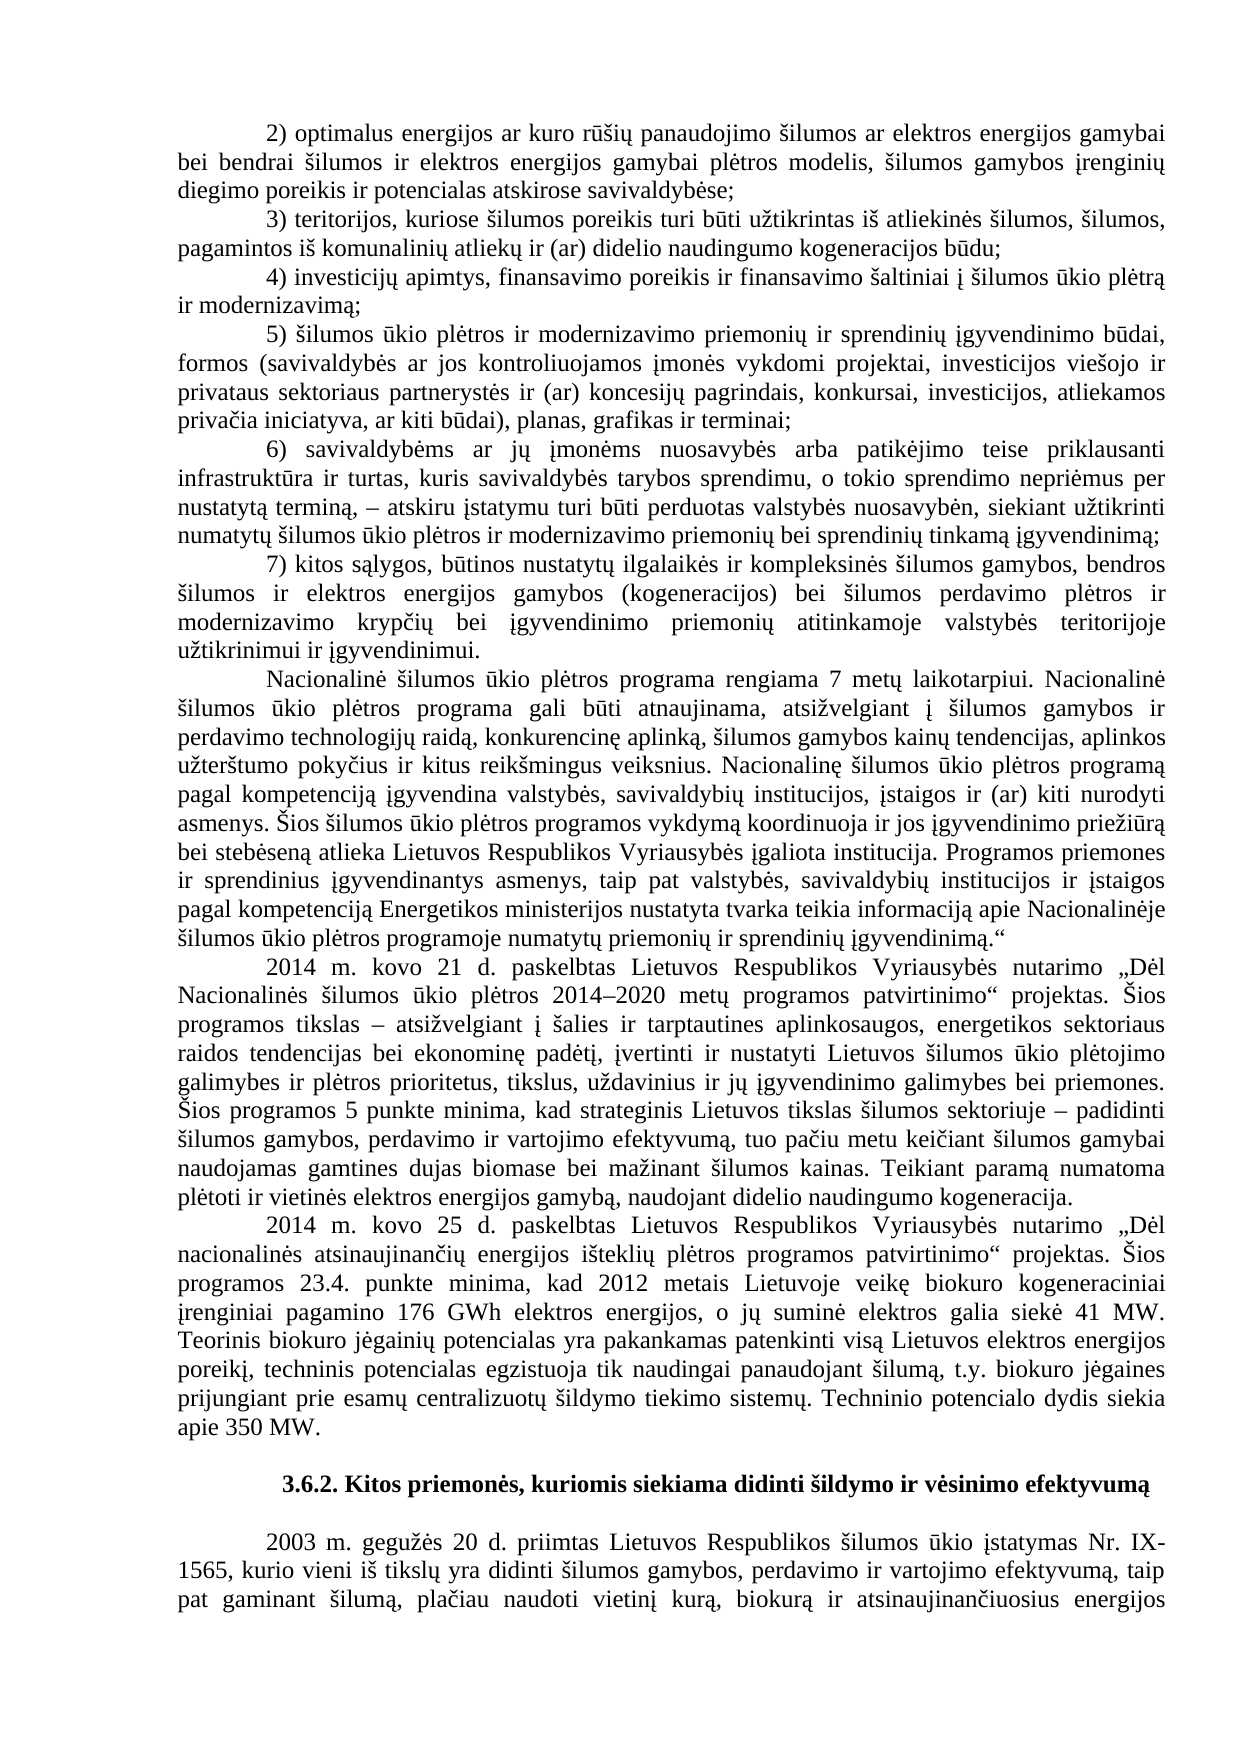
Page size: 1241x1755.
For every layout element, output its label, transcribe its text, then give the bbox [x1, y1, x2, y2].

text 6) savivaldybėms ar jų įmonėms nuosavybės arba patikėjimo teise priklausanti infrastruktūra ir turtas, kuris savivaldybės tarybos sprendimu, o tokio sprendimo nepriėmus per nustatytą terminą, – atskiru įstatymu turi būti perduotas valstybės nuosavybėn, siekiant užtikrinti numatytų šilumos ūkio plėtros ir modernizavimo priemonių bei sprendinių tinkamą įgyvendinimą; [177, 434, 1166, 549]
text 7) kitos sąlygos, būtinos nustatytų ilgalaikės ir kompleksinės šilumos gamybos, bendros šilumos ir elektros energijos gamybos (kogeneracijos) bei šilumos perdavimo plėtros ir modernizavimo krypčių bei įgyvendinimo priemonių atitinkamoje valstybės teritorijoje užtikrinimui ir įgyvendinimui. [177, 549, 1166, 664]
text 2003 m. gegužės 20 d. priimtas Lietuvos Respublikos šilumos ūkio įstatymas Nr. IX-1565, kurio vieni iš tikslų yra didinti šilumos gamybos, perdavimo ir vartojimo efektyvumą, taip pat gaminant šilumą, plačiau naudoti vietinį kurą, biokurą ir atsinaujinančiuosius energijos [177, 1527, 1166, 1613]
text 5) šilumos ūkio plėtros ir modernizavimo priemonių ir sprendinių įgyvendinimo būdai, formos (savivaldybės ar jos kontroliuojamos įmonės vykdomi projektai, investicijos viešojo ir privataus sektoriaus partnerystės ir (ar) koncesijų pagrindais, konkursai, investicijos, atliekamos privačia iniciatyva, ar kiti būdai), planas, grafikas ir terminai; [177, 319, 1166, 434]
text 2) optimalus energijos ar kuro rūšių panaudojimo šilumos ar elektros energijos gamybai bei bendrai šilumos ir elektros energijos gamybai plėtros modelis, šilumos gamybos įrenginių diegimo poreikis ir potencialas atskirose savivaldybėse; [177, 118, 1166, 204]
text 2014 m. kovo 25 d. paskelbtas Lietuvos Respublikos Vyriausybės nutarimo „Dėl nacionalinės atsinaujinančių energijos išteklių plėtros programos patvirtinimo“ projektas. Šios programos 23.4. punkte minima, kad 2012 metais Lietuvoje veikę biokuro kogeneraciniai įrenginiai pagamino 176 GWh elektros energijos, o jų suminė elektros galia siekė 41 MW. Teorinis biokuro jėgainių potencialas yra pakankamas patenkinti visą Lietuvos elektros energijos poreikį, techninis potencialas egzistuoja tik naudingai panaudojant šilumą, t.y. biokuro jėgaines prijungiant prie esamų centralizuotų šildymo tiekimo sistemų. Techninio potencialo dydis siekia apie 350 MW. [177, 1211, 1166, 1441]
text 4) investicijų apimtys, finansavimo poreikis ir finansavimo šaltiniai į šilumos ūkio plėtrą ir modernizavimą; [177, 262, 1166, 319]
text Nacionalinė šilumos ūkio plėtros programa rengiama 7 metų laikotarpiui. Nacionalinė šilumos ūkio plėtros programa gali būti atnaujinama, atsižvelgiant į šilumos gamybos ir perdavimo technologijų raidą, konkurencinę aplinką, šilumos gamybos kainų tendencijas, aplinkos užterštumo pokyčius ir kitus reikšmingus veiksnius. Nacionalinę šilumos ūkio plėtros programą pagal kompetenciją įgyvendina valstybės, savivaldybių institucijos, įstaigos ir (ar) kiti nurodyti asmenys. Šios šilumos ūkio plėtros programos vykdymą koordinuoja ir jos įgyvendinimo priežiūrą bei stebėseną atlieka Lietuvos Respublikos Vyriausybės įgaliota institucija. Programos priemones ir sprendinius įgyvendinantys asmenys, taip pat valstybės, savivaldybių institucijos ir įstaigos pagal kompetenciją Energetikos ministerijos nustatyta tvarka teikia informaciją apie Nacionalinėje šilumos ūkio plėtros programoje numatytų priemonių ir sprendinių įgyvendinimą.“ [177, 664, 1166, 952]
text 2014 m. kovo 21 d. paskelbtas Lietuvos Respublikos Vyriausybės nutarimo „Dėl Nacionalinės šilumos ūkio plėtros 2014–2020 metų programos patvirtinimo“ projektas. Šios programos tikslas – atsižvelgiant į šalies ir tarptautines aplinkosaugos, energetikos sektoriaus raidos tendencijas bei ekonominę padėtį, įvertinti ir nustatyti Lietuvos šilumos ūkio plėtojimo galimybes ir plėtros prioritetus, tikslus, uždavinius ir jų įgyvendinimo galimybes bei priemones. Šios programos 5 punkte minima, kad strateginis Lietuvos tikslas šilumos sektoriuje – padidinti šilumos gamybos, perdavimo ir vartojimo efektyvumą, tuo pačiu metu keičiant šilumos gamybai naudojamas gamtines dujas biomase bei mažinant šilumos kainas. Teikiant paramą numatoma plėtoti ir vietinės elektros energijos gamybą, naudojant didelio naudingumo kogeneracija. [177, 952, 1166, 1211]
text 3) teritorijos, kuriose šilumos poreikis turi būti užtikrintas iš atliekinės šilumos, šilumos, pagamintos iš komunalinių atliekų ir (ar) didelio naudingumo kogeneracijos būdu; [177, 204, 1166, 262]
text 3.6.2. Kitos priemonės, kuriomis siekiama didinti šildymo ir vėsinimo efektyvumą [177, 1469, 1166, 1498]
